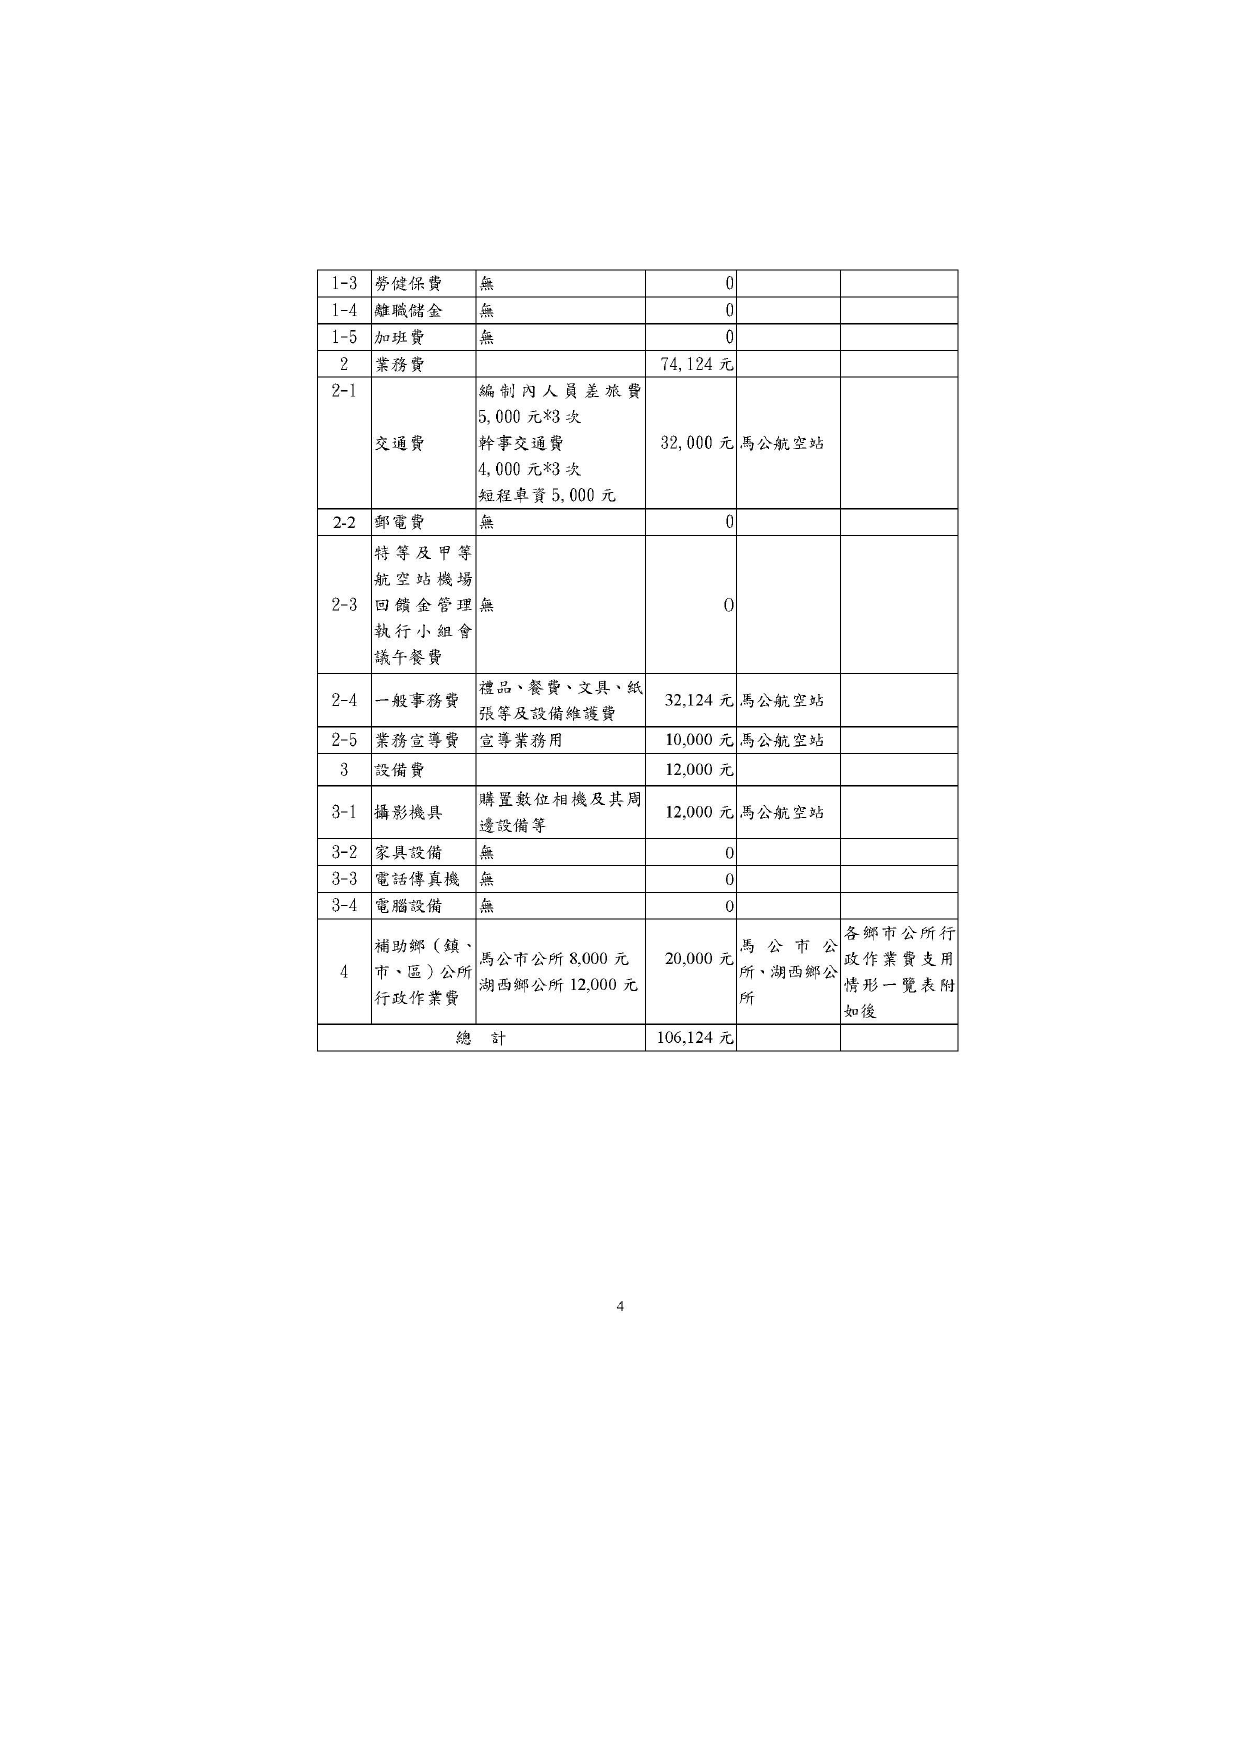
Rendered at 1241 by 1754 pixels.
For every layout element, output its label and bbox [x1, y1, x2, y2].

picture [189, 166, 1051, 1386]
